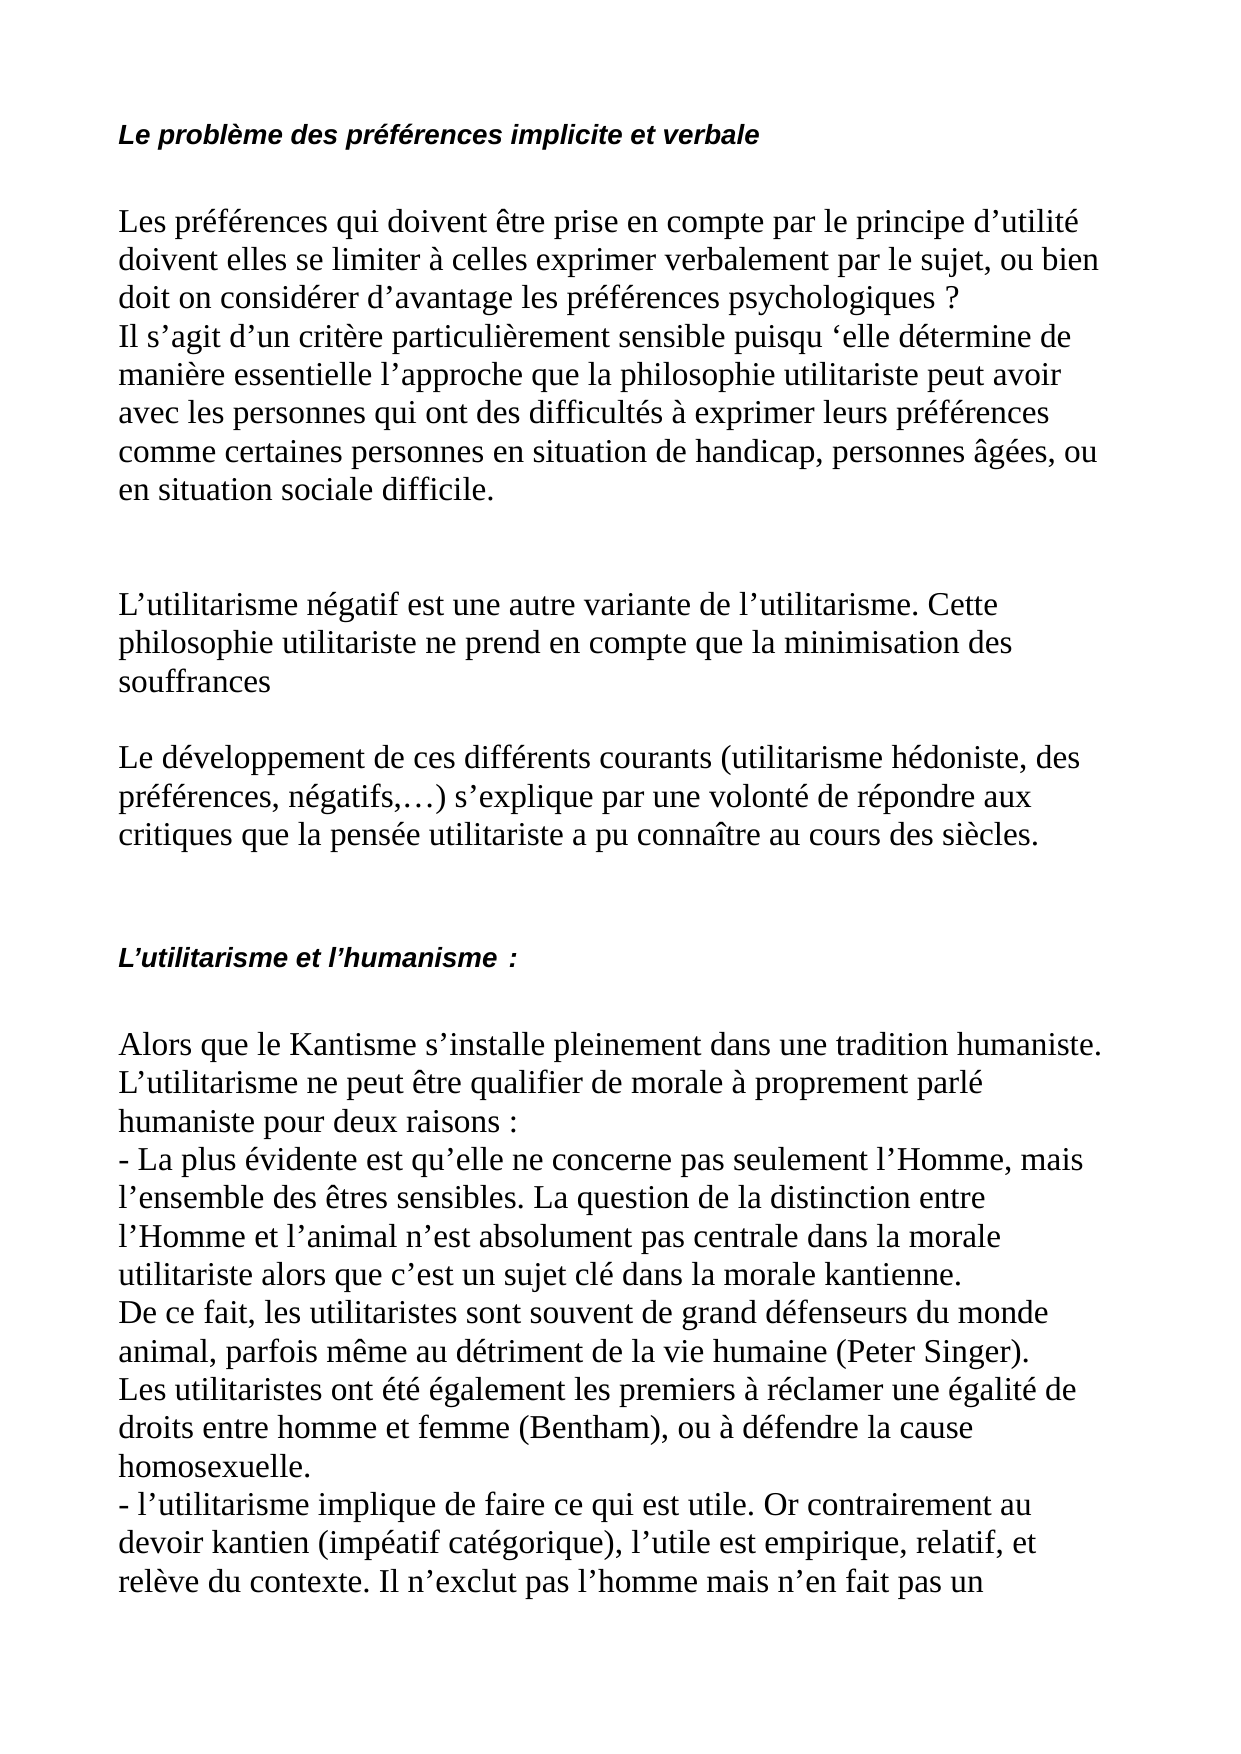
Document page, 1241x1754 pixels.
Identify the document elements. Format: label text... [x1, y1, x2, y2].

text L’utilitarisme négatif est une autre variante de l’utilitarisme. Cette philosophie utilitariste ne prend en compte que la minimisation des souffrances [118, 584, 1122, 699]
text L’utilitarisme ne peut être qualifier de morale à proprement parlé humaniste pour deux raisons : [118, 1063, 1122, 1139]
text Le développement de ces différents courants (utilitarisme hédoniste, des préférences, négatifs,…) s’explique par une volonté de répondre aux critiques que la pensée utilitariste a pu connaître au cours des siècles. [118, 737, 1122, 852]
text Il s’agit d’un critère particulièrement sensible puisqu ‘elle détermine de manière essentielle l’approche que la philosophie utilitariste peut avoir avec les personnes qui ont des difficultés à exprimer leurs préférences comme certaines personnes en situation de handicap, personnes âgées, ou en situation sociale difficile. [118, 316, 1122, 507]
text Les préférences qui doivent être prise en compte par le principe d’utilité doivent elles se limiter à celles exprimer verbalement par le sujet, ou bien doit on considérer d’avantage les préférences psychologiques ? [118, 201, 1122, 316]
subtitle L’utilitarisme et l’humanisme : [118, 942, 1122, 973]
subtitle Le problème des préférences implicite et verbale [118, 118, 1122, 150]
text - l’utilitarisme implique de faire ce qui est utile. Or contrairement au devoir kantien (impéatif catégorique), l’utile est empirique, relatif, et relève du contexte. Il n’exclut pas l’homme mais n’en fait pas un [118, 1484, 1122, 1599]
text - La plus évidente est qu’elle ne concerne pas seulement l’Homme, mais l’ensemble des êtres sensibles. La question de la distinction entre l’Homme et l’animal n’est absolument pas centrale dans la morale utilitariste alors que c’est un sujet clé dans la morale kantienne. [118, 1139, 1122, 1293]
text Alors que le Kantisme s’installe pleinement dans une tradition humaniste. [118, 1024, 1122, 1063]
text Les utilitaristes ont été également les premiers à réclamer une égalité de droits entre homme et femme (Bentham), ou à défendre la cause homosexuelle. [118, 1369, 1122, 1484]
text De ce fait, les utilitaristes sont souvent de grand défenseurs du monde animal, parfois même au détriment de la vie humaine (Peter Singer). [118, 1293, 1122, 1369]
